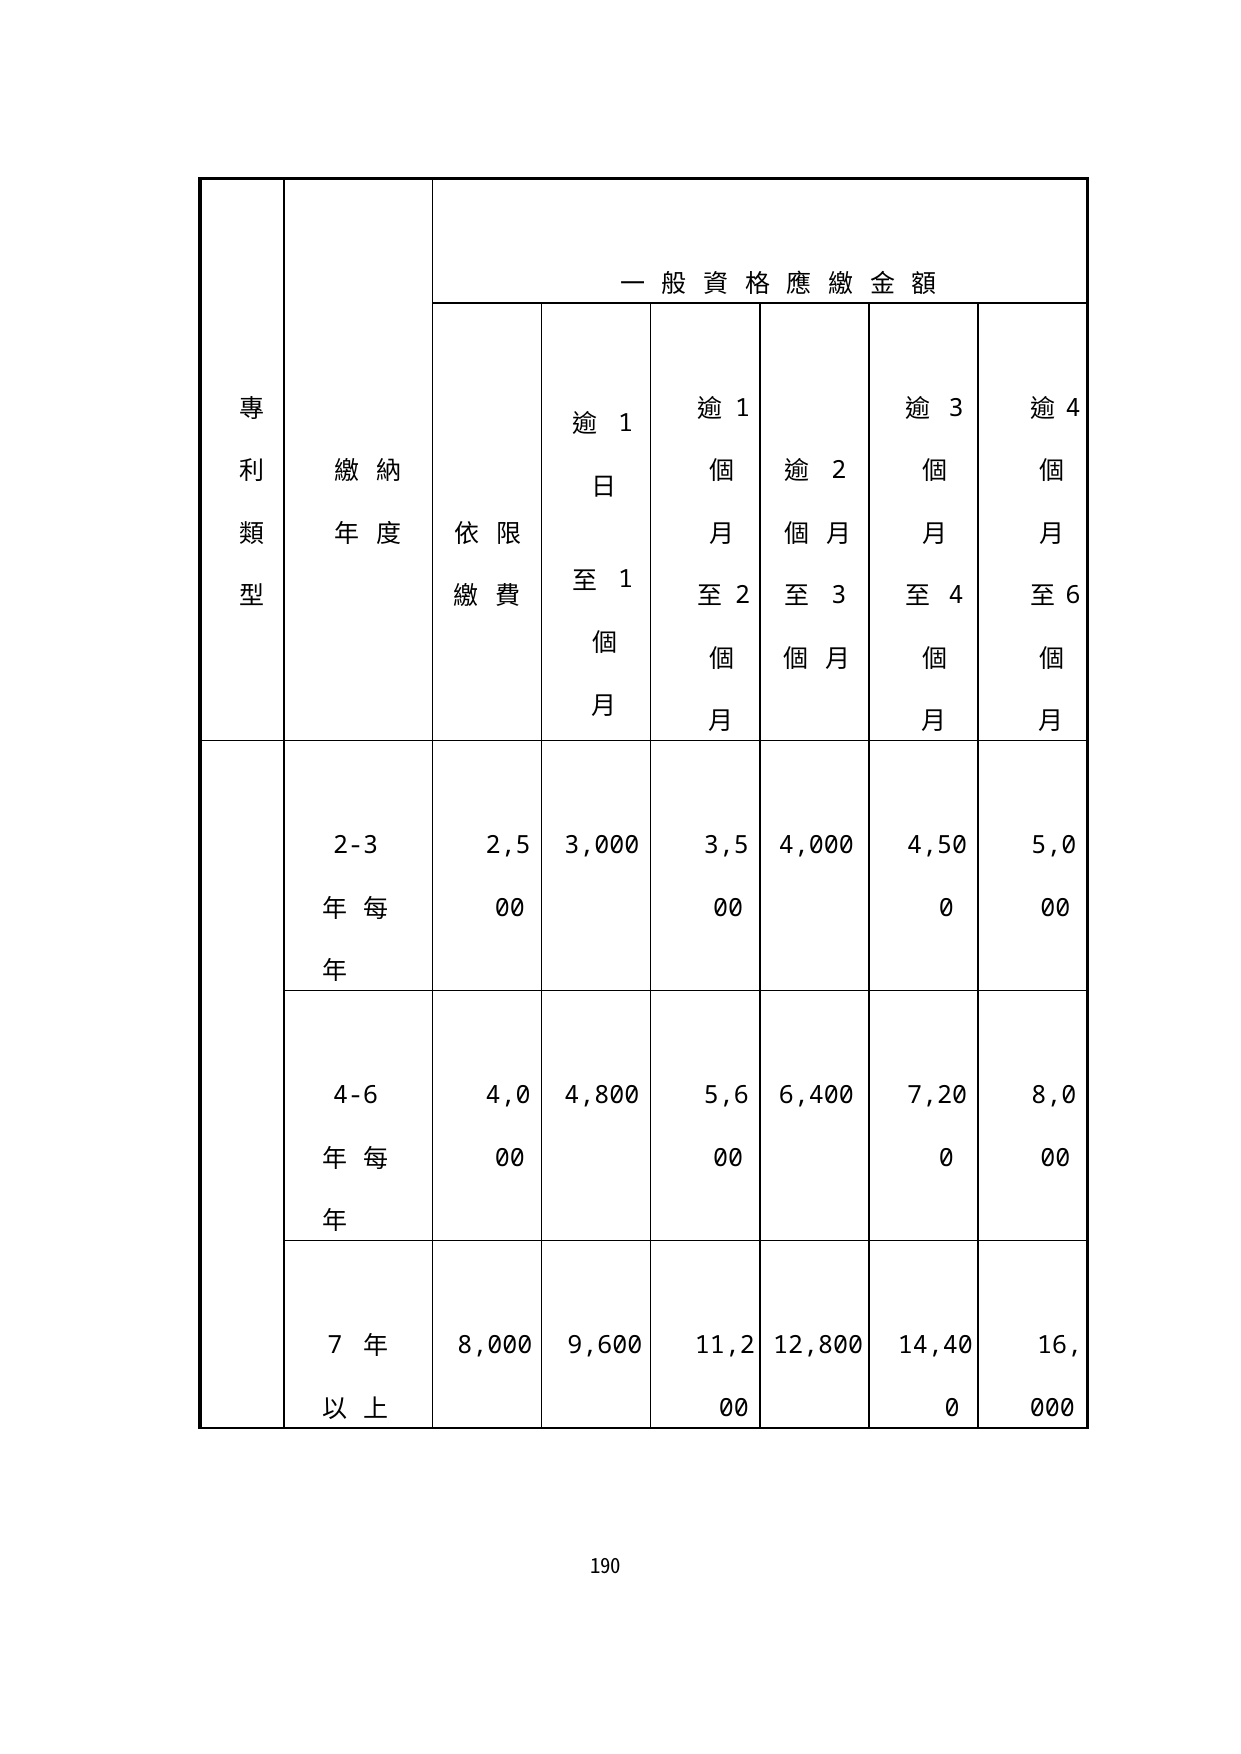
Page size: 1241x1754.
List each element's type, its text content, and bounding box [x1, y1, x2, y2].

table_cell 7年以上 [285, 1241, 432, 1427]
table_cell 12,800 [761, 1241, 868, 1427]
table_cell 3,000 [542, 741, 650, 990]
table_cell 逾1日 至1個月 [542, 304, 650, 740]
table_cell 8,000 [433, 1241, 541, 1427]
table_cell [202, 741, 283, 1427]
table_header 繳納年度 [285, 180, 432, 740]
table_cell 2,500 [433, 741, 541, 990]
table_cell 5,000 [979, 741, 1086, 990]
table_header 一般資格應繳金額 [433, 180, 1086, 302]
table_cell 5,600 [651, 991, 759, 1240]
table_cell 4,800 [542, 991, 650, 1240]
table_cell 2-3年每年 [285, 741, 432, 990]
table_cell 4-6年每年 [285, 991, 432, 1240]
table_cell 14,400 [870, 1241, 977, 1427]
table_cell 4,000 [761, 741, 868, 990]
table_cell 3,500 [651, 741, 759, 990]
table_cell 8,000 [979, 991, 1086, 1240]
table_cell 依限繳費 [433, 304, 541, 740]
table_header 專利類型 [202, 180, 283, 740]
table_cell 9,600 [542, 1241, 650, 1427]
table_cell 逾2個月至3個月 [761, 304, 868, 740]
table_cell 7,200 [870, 991, 977, 1240]
table_cell 16,000 [979, 1241, 1086, 1427]
table_cell 4,000 [433, 991, 541, 1240]
table_cell 逾1個月至2個月 [651, 304, 759, 740]
table_cell 4,500 [870, 741, 977, 990]
table_cell 逾4個月至6個月 [979, 304, 1086, 740]
table_cell 6,400 [761, 991, 868, 1240]
table_cell 逾3個月至4個月 [870, 304, 977, 740]
table_cell 11,200 [651, 1241, 759, 1427]
